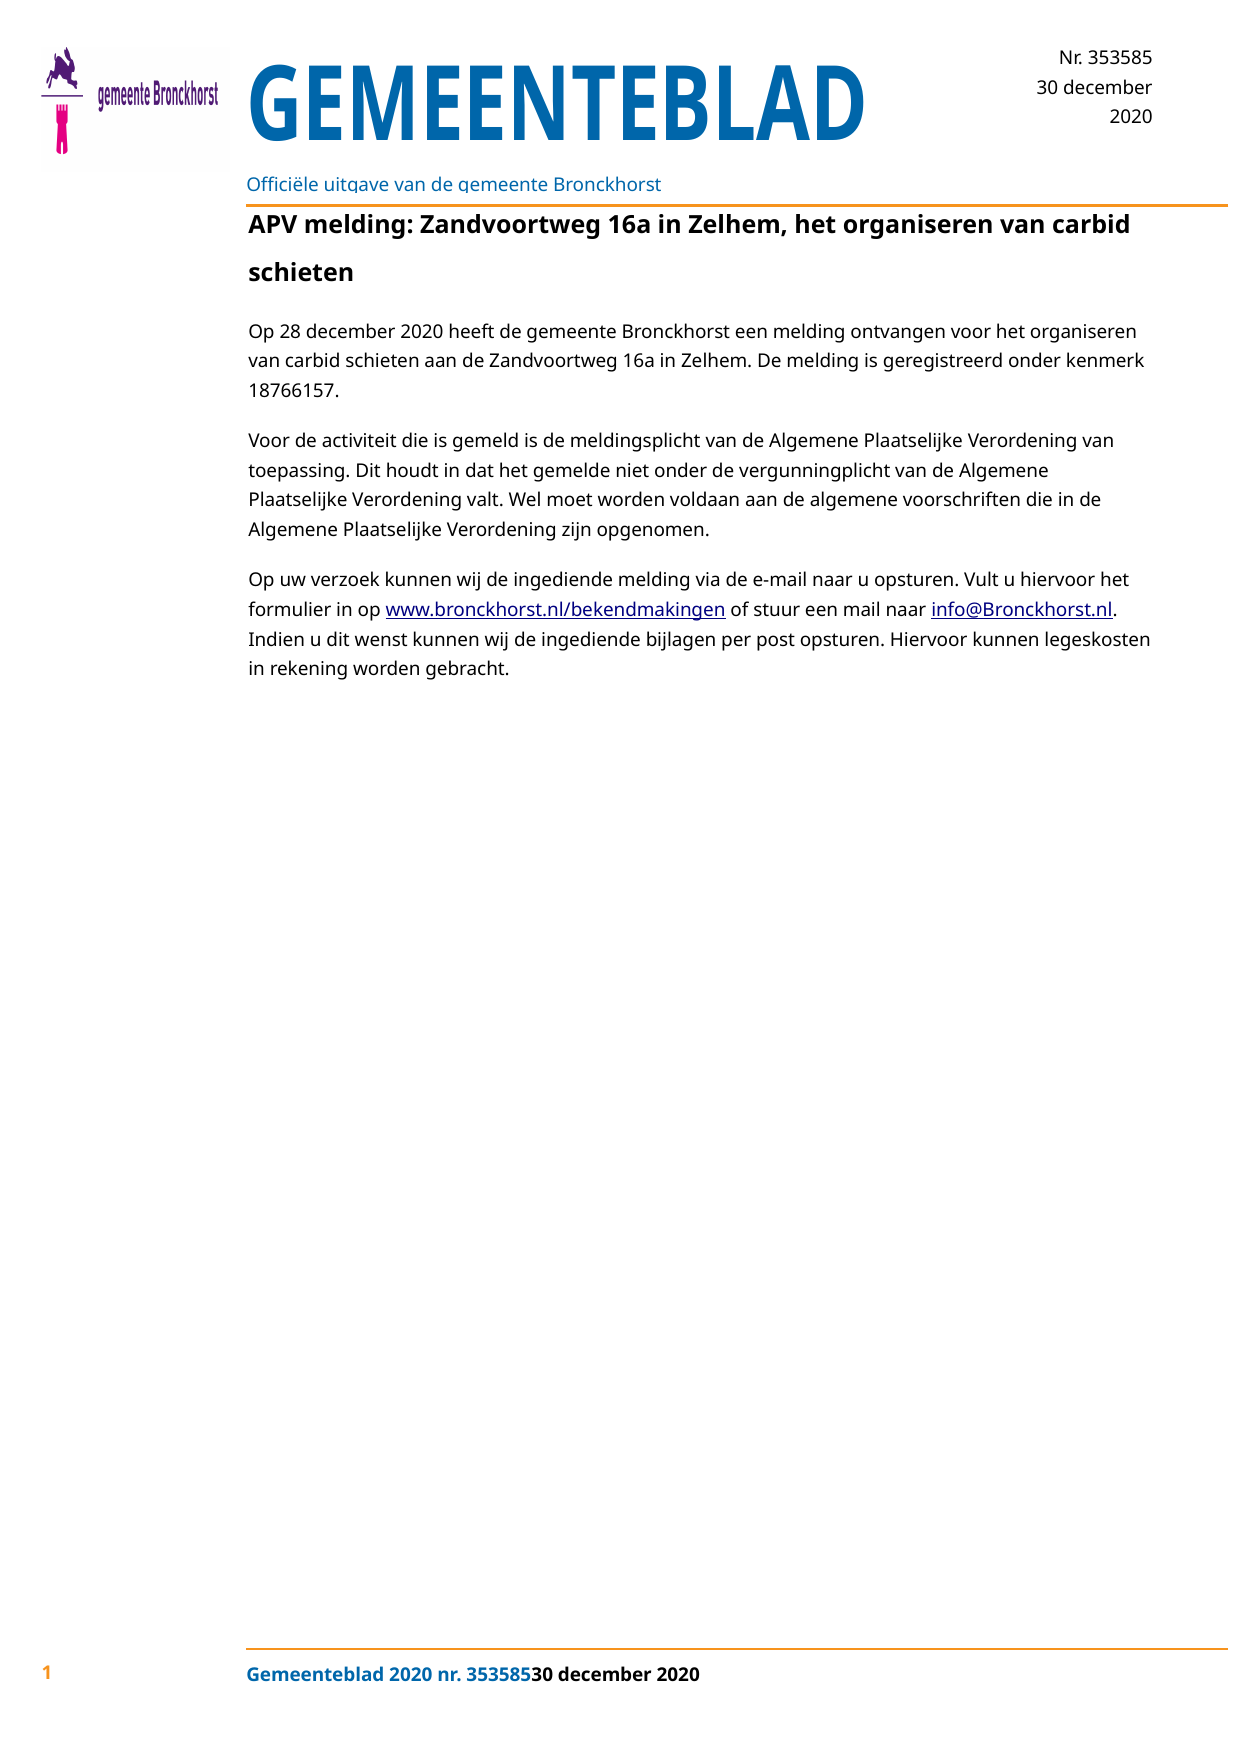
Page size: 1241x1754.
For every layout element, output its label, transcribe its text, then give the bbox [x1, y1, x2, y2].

picture [41, 47, 231, 172]
text APV melding: Zandvoortweg 16a in Zelhem, het organiseren van carbid schieten [248, 207, 1152, 288]
text Voor de activiteit die is gemeld is de meldingsplicht van de Algemene Plaatselijke Verordening van toepassing. Dit houdt in dat het gemelde niet onder de vergunningplicht van de Algemene Plaatselijke Verordening valt. Wel moet worden voldaan aan de algemene voorschriften die in de Algemene Plaatselijke Verordening zijn opgenomen. [248, 427, 1152, 542]
text Op uw verzoek kunnen wij de ingediende melding via de e-mail naar u opsturen. Vult u hiervoor het formulier in op www.bronckhorst.nl/bekendmakingen of stuur een mail naar info@Bronckhorst.nl. Indien u dit wenst kunnen wij de ingediende bijlagen per post opsturen. Hiervoor kunnen legeskosten in rekening worden gebracht. [248, 567, 1152, 681]
text Op 28 december 2020 heeft de gemeente Bronckhorst een melding ontvangen voor het organiseren van carbid schieten aan de Zandvoortweg 16a in Zelhem. De melding is geregistreerd onder kenmerk 18766157. [248, 318, 1152, 403]
